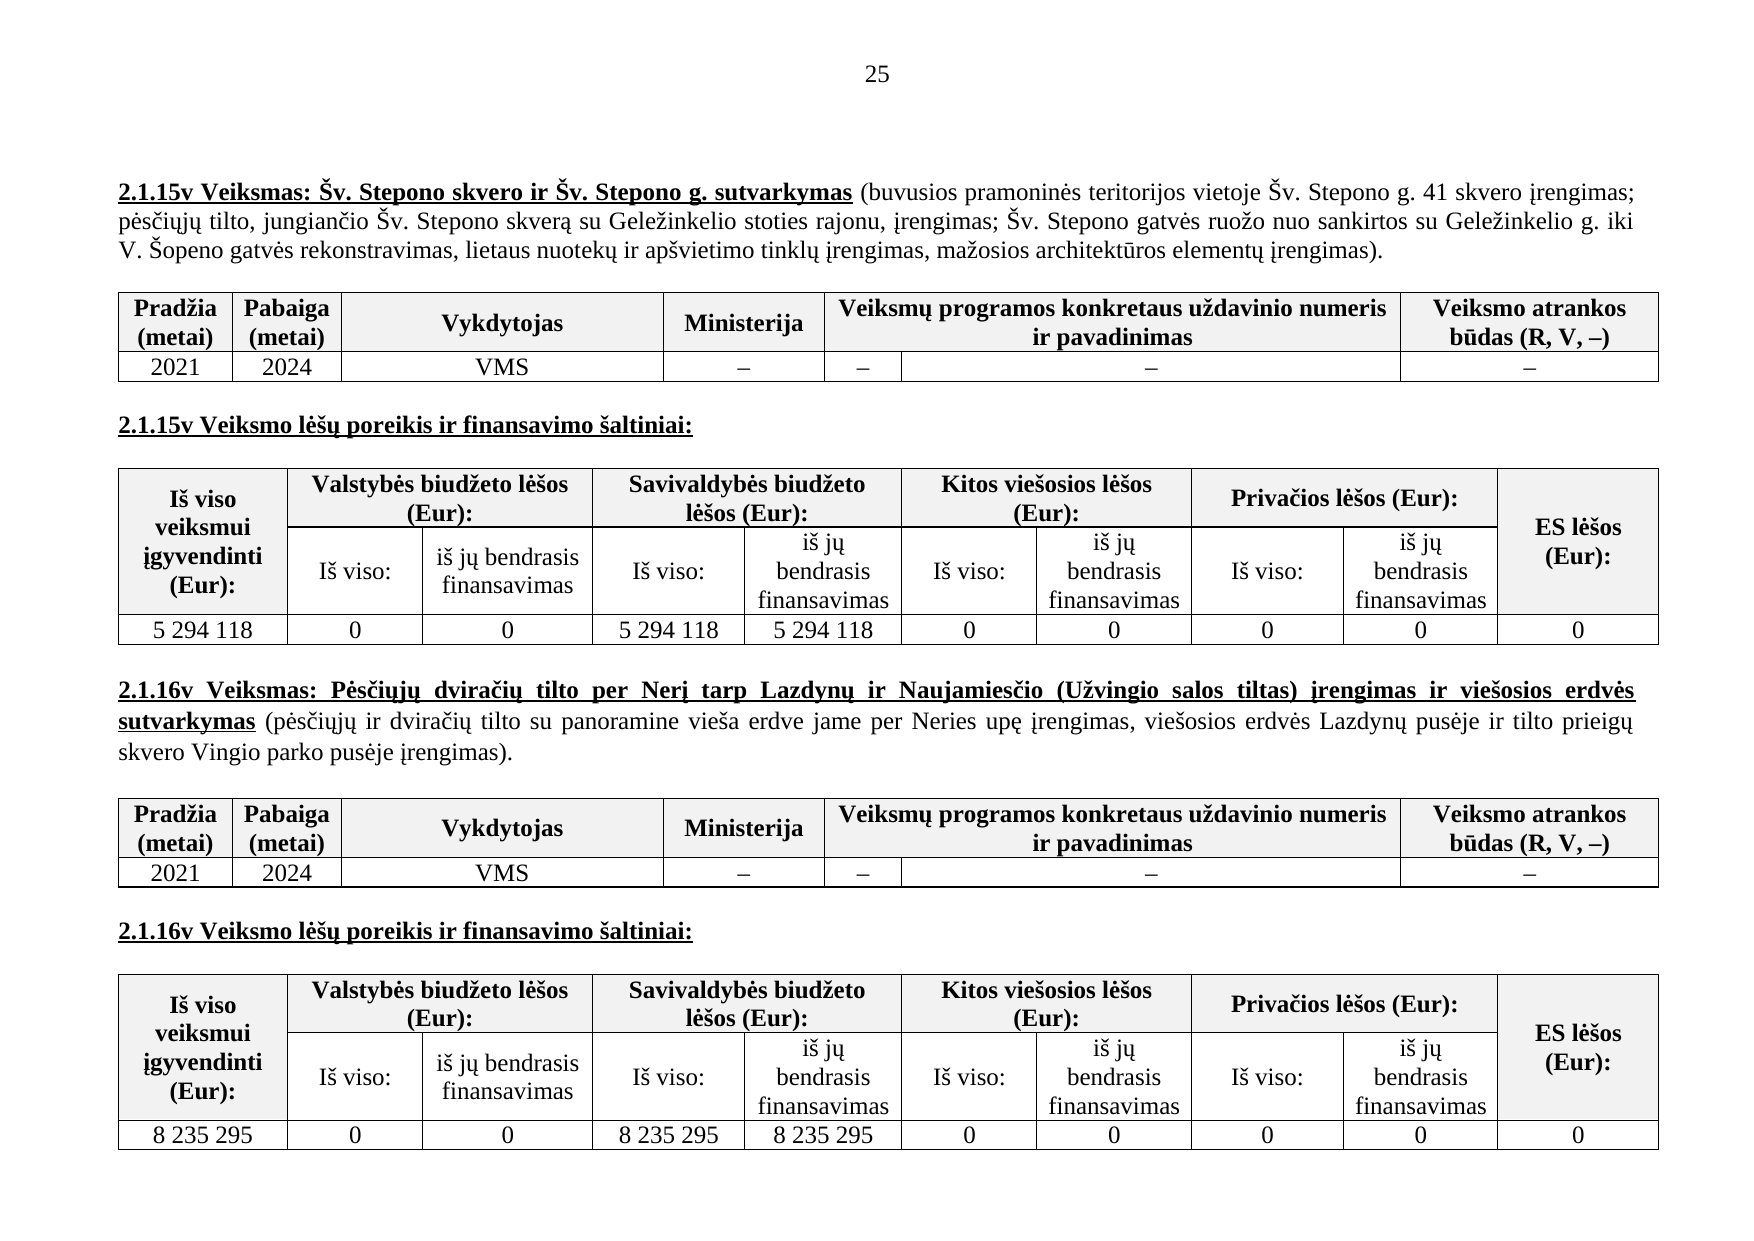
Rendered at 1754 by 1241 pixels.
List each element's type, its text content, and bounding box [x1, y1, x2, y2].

table_header Kitos viešosios lėšos (Eur): [902, 975, 1191, 1032]
table_header Vykdytojas [342, 293, 663, 351]
table_cell – [902, 352, 1400, 381]
table_header Valstybės biudžeto lėšos (Eur): [288, 975, 592, 1032]
table_header Iš viso veiksmui įgyvendinti (Eur): [119, 469, 287, 614]
table_header Veiksmo atrankos būdas (R, V, –) [1401, 293, 1658, 351]
table_cell Iš viso: [288, 1033, 422, 1119]
table_cell 0 [1498, 1121, 1658, 1149]
text 2.1.15v Veiksmo lėšų poreikis ir finansavimo šaltiniai: [118, 410, 1636, 439]
table_cell iš jų bendrasis finansavimas [1344, 528, 1497, 614]
table_cell Iš viso: [902, 528, 1036, 614]
table_cell 5 294 118 [593, 615, 744, 643]
table_cell – [1401, 352, 1658, 381]
table_cell 0 [1498, 615, 1658, 643]
text 2.1.15v Veiksmas: Šv. Stepono skvero ir Šv. Stepono g. sutvarkymas (buvusios pramoninės teritorijos vietoje Šv. Stepono g. 41 skvero įrengimas; pėsčiųjų tilto, jungiančio Šv. Stepono skverą su Geležinkelio stoties rajonu, įrengimas; Šv. Stepono gatvės ruožo nuo sankirtos su Geležinkelio g. iki V. Šopeno gatvės rekonstravimas, lietaus nuotekų ir apšvietimo tinklų įrengimas, mažosios architektūros elementų įrengimas). [118, 177, 1636, 263]
table_cell Iš viso: [593, 528, 744, 614]
table_cell 0 [423, 1121, 592, 1149]
table_header Pabaiga (metai) [233, 293, 341, 351]
table_header Savivaldybės biudžeto lėšos (Eur): [593, 975, 901, 1032]
table_cell 5 294 118 [119, 615, 287, 643]
table_cell 0 [288, 1121, 422, 1149]
table_header Iš viso veiksmui įgyvendinti (Eur): [119, 975, 287, 1119]
table_header ES lėšos (Eur): [1498, 975, 1658, 1119]
table_cell 2021 [119, 352, 232, 381]
table_header Privačios lėšos (Eur): [1192, 469, 1497, 526]
table_cell 8 235 295 [593, 1121, 744, 1149]
table_cell iš jų bendrasis finansavimas [745, 1033, 901, 1119]
table_cell – [825, 352, 901, 381]
text 2.1.16v Veiksmas: Pėsčiųjų dviračių tilto per Nerį tarp Lazdynų ir Naujamiesčio (Užvingio salos tiltas) įrengimas ir viešosios erdvės [118, 675, 1636, 700]
table_cell 8 235 295 [119, 1121, 287, 1149]
table_cell Iš viso: [1192, 1033, 1343, 1119]
table_cell 5 294 118 [745, 615, 901, 643]
table_header Veiksmų programos konkretaus uždavinio numeris ir pavadinimas [825, 799, 1400, 857]
table_cell VMS [342, 352, 663, 381]
table_cell Iš viso: [593, 1033, 744, 1119]
table_cell – [664, 352, 824, 381]
table_header Ministerija [664, 293, 824, 351]
table_cell 0 [288, 615, 422, 643]
table_header ES lėšos (Eur): [1498, 469, 1658, 614]
table_cell 2024 [233, 858, 341, 886]
text 2.1.16v Veiksmo lėšų poreikis ir finansavimo šaltiniai: [118, 916, 1636, 945]
table_cell 0 [1192, 1121, 1343, 1149]
table_cell 2024 [233, 352, 341, 381]
table_cell iš jų bendrasis finansavimas [1344, 1033, 1497, 1119]
table_cell 0 [1344, 1121, 1497, 1149]
table_cell – [902, 858, 1400, 886]
table_cell 0 [1344, 615, 1497, 643]
table_cell iš jų bendrasis finansavimas [423, 1033, 592, 1119]
table_cell – [1401, 858, 1658, 886]
table_cell 2021 [119, 858, 232, 886]
text sutvarkymas (pėsčiųjų ir dviračių tilto su panoramine vieša erdve jame per Neries upę įrengimas, viešosios erdvės Lazdynų pusėje ir tilto prieigų skvero Vingio parko pusėje įrengimas). [118, 702, 1636, 765]
table_cell iš jų bendrasis finansavimas [1037, 1033, 1191, 1119]
table_cell 0 [902, 615, 1036, 643]
table_header Pabaiga (metai) [233, 799, 341, 857]
table_cell 0 [423, 615, 592, 643]
table_cell Iš viso: [288, 528, 422, 614]
table_cell 0 [1037, 1121, 1191, 1149]
table_header Savivaldybės biudžeto lėšos (Eur): [593, 469, 901, 526]
table_header Ministerija [664, 799, 824, 857]
table_cell VMS [342, 858, 663, 886]
table_header Veiksmų programos konkretaus uždavinio numeris ir pavadinimas [825, 293, 1400, 351]
table_header Vykdytojas [342, 799, 663, 857]
table_cell iš jų bendrasis finansavimas [1037, 528, 1191, 614]
table_header Valstybės biudžeto lėšos (Eur): [288, 469, 592, 526]
table_header Privačios lėšos (Eur): [1192, 975, 1497, 1032]
table_cell Iš viso: [1192, 528, 1343, 614]
table_header Pradžia (metai) [119, 799, 232, 857]
table_header Kitos viešosios lėšos (Eur): [902, 469, 1191, 526]
table_cell 0 [1192, 615, 1343, 643]
table_cell iš jų bendrasis finansavimas [745, 528, 901, 614]
table_header Pradžia (metai) [119, 293, 232, 351]
table_cell Iš viso: [902, 1033, 1036, 1119]
table_cell – [664, 858, 824, 886]
table_cell 8 235 295 [745, 1121, 901, 1149]
table_cell 0 [1037, 615, 1191, 643]
table_cell iš jų bendrasis finansavimas [423, 528, 592, 614]
table_cell – [825, 858, 901, 886]
table_cell 0 [902, 1121, 1036, 1149]
table_header Veiksmo atrankos būdas (R, V, –) [1401, 799, 1658, 857]
